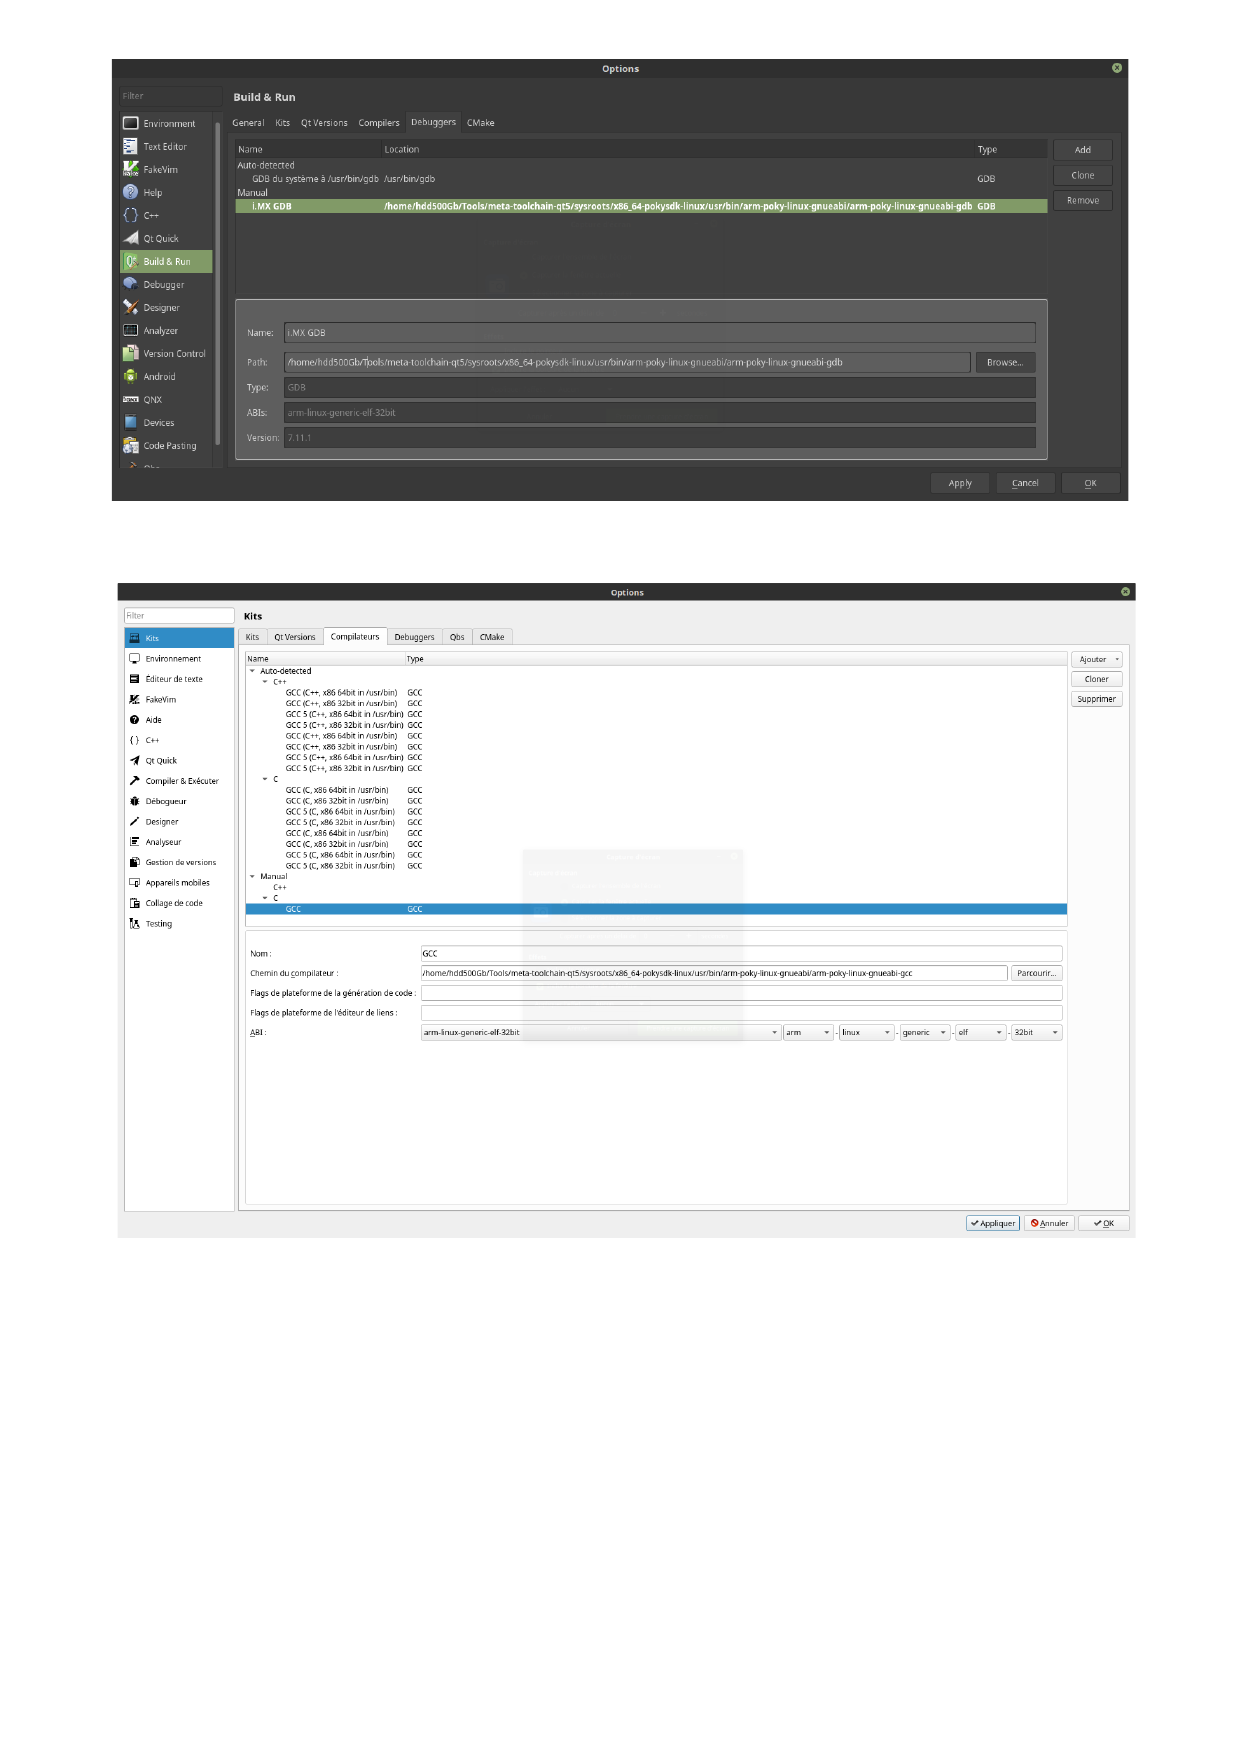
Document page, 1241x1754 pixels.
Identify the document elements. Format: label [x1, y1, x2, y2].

picture [117, 583, 1136, 1238]
picture [111, 59, 1129, 501]
